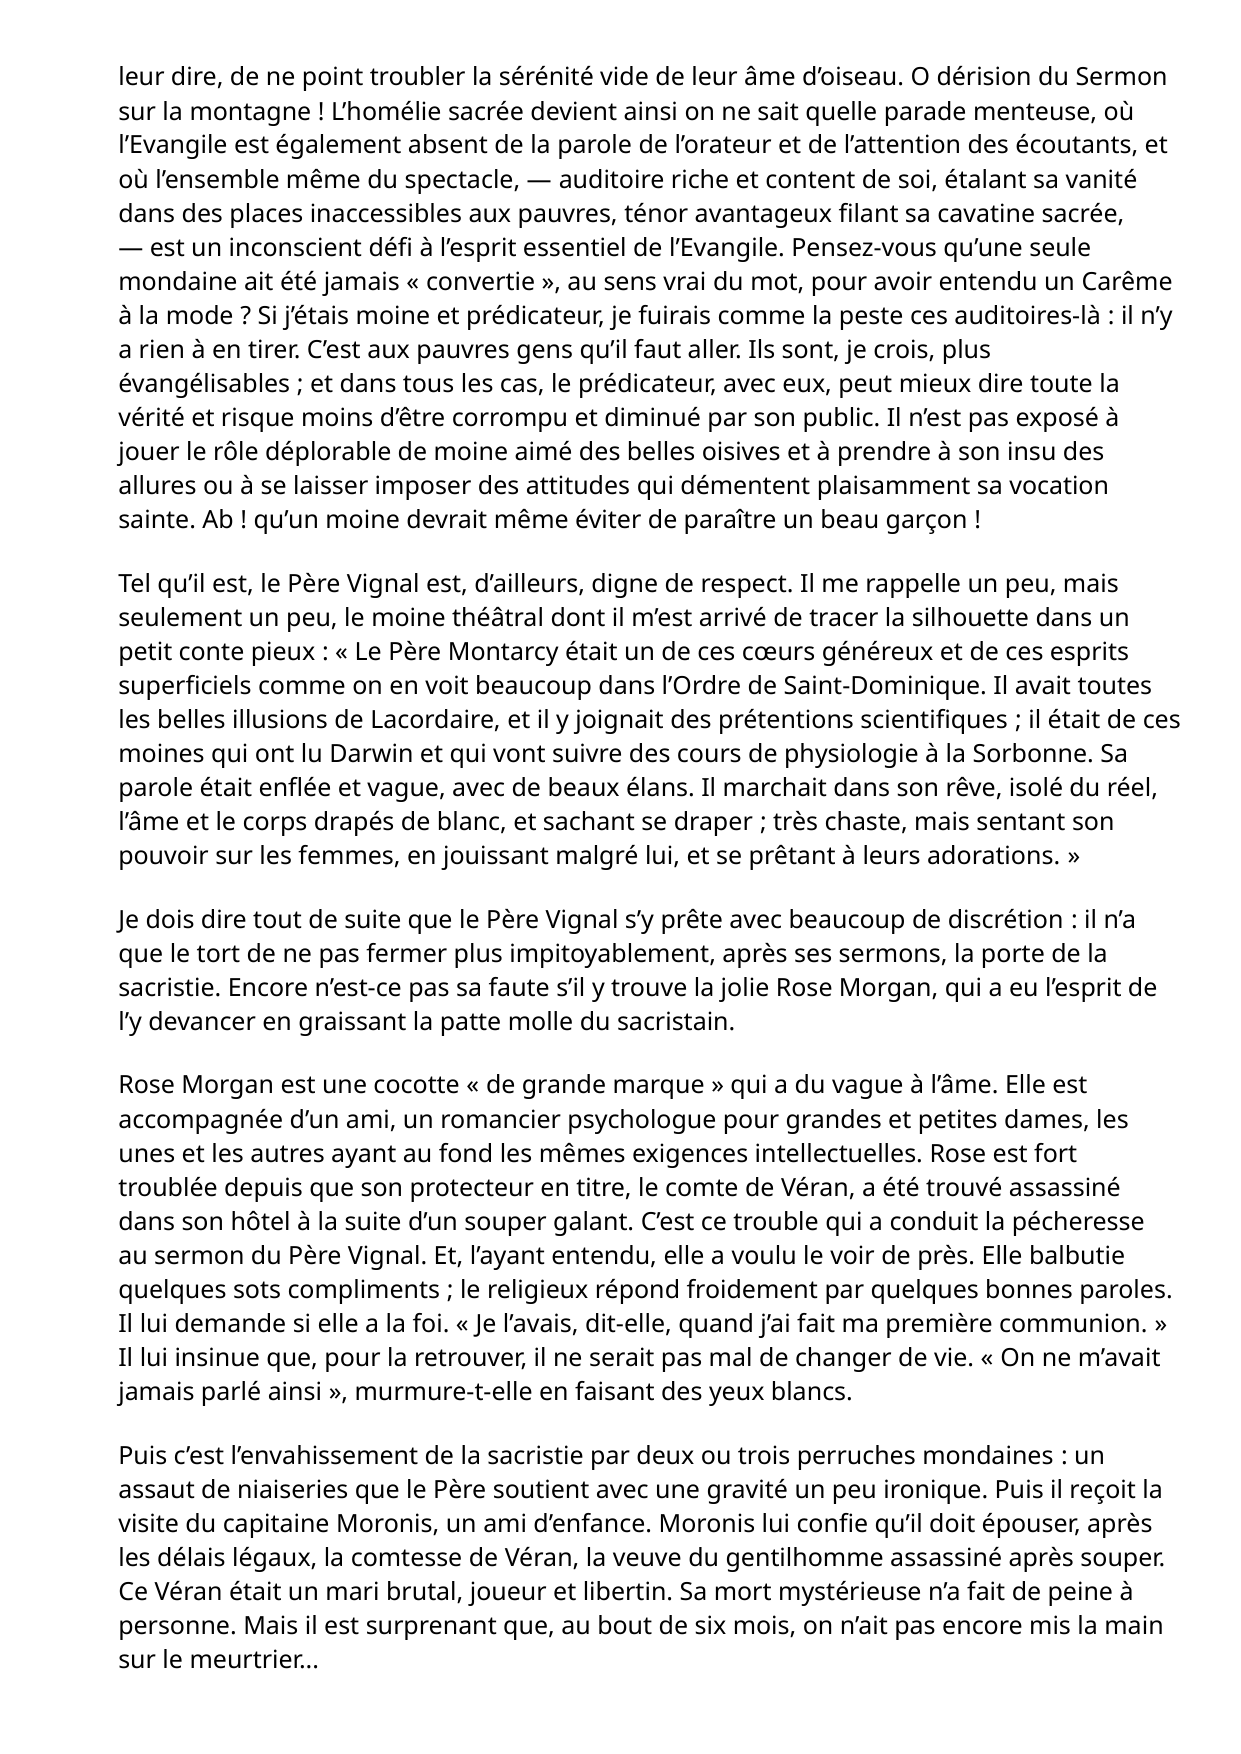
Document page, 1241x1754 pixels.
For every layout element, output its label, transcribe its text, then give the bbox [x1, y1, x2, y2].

text leur dire, de ne point troubler la sérénité vide de leur âme d’oiseau. O dérision du Sermon sur la montagne ! L’homélie sacrée devient ainsi on ne sait quelle parade menteuse, où l’Evangile est également absent de la parole de l’orateur et de l’attention des écoutants, et où l’ensemble même du spectacle, — auditoire riche et content de soi, étalant sa vanité dans des places inaccessibles aux pauvres, ténor avantageux filant sa cavatine sacrée, — est un inconscient défi à l’esprit essentiel de l’Evangile. Pensez-vous qu’une seule mondaine ait été jamais « convertie », au sens vrai du mot, pour avoir entendu un Carême à la mode ? Si j’étais moine et prédicateur, je fuirais comme la peste ces auditoires-là : il n’y a rien à en tirer. C’est aux pauvres gens qu’il faut aller. Ils sont, je crois, plus évangélisables ; et dans tous les cas, le prédicateur, avec eux, peut mieux dire toute la vérité et risque moins d’être corrompu et diminué par son public. Il n’est pas exposé à jouer le rôle déplorable de moine aimé des belles oisives et à prendre à son insu des allures ou à se laisser imposer des attitudes qui démentent plaisamment sa vocation sainte. Ab ! qu’un moine devrait même éviter de paraître un beau garçon ! [118, 59, 1181, 536]
text Puis c’est l’envahissement de la sacristie par deux ou trois perruches mondaines : un assaut de niaiseries que le Père soutient avec une gravité un peu ironique. Puis il reçoit la visite du capitaine Moronis, un ami d’enfance. Moronis lui confie qu’il doit épouser, après les délais légaux, la comtesse de Véran, la veuve du gentilhomme assassiné après souper. Ce Véran était un mari brutal, joueur et libertin. Sa mort mystérieuse n’a fait de peine à personne. Mais il est surprenant que, au bout de six mois, on n’ait pas encore mis la main sur le meurtrier... [118, 1437, 1181, 1676]
text Je dois dire tout de suite que le Père Vignal s’y prête avec beaucoup de discrétion : il n’a que le tort de ne pas fermer plus impitoyablement, après ses sermons, la porte de la sacristie. Encore n’est-ce pas sa faute s’il y trouve la jolie Rose Morgan, qui a eu l’esprit de l’y devancer en graissant la patte molle du sacristain. [118, 901, 1181, 1038]
text Tel qu’il est, le Père Vignal est, d’ailleurs, digne de respect. Il me rappelle un peu, mais seulement un peu, le moine théâtral dont il m’est arrivé de tracer la silhouette dans un petit conte pieux : « Le Père Montarcy était un de ces cœurs généreux et de ces esprits superficiels comme on en voit beaucoup dans l’Ordre de Saint-Dominique. Il avait toutes les belles illusions de Lacordaire, et il y joignait des prétentions scientifiques ; il était de ces moines qui ont lu Darwin et qui vont suivre des cours de physiologie à la Sorbonne. Sa parole était enflée et vague, avec de beaux élans. Il marchait dans son rêve, isolé du réel, l’âme et le corps drapés de blanc, et sachant se draper ; très chaste, mais sentant son pouvoir sur les femmes, en jouissant malgré lui, et se prêtant à leurs adorations. » [118, 565, 1181, 872]
text Rose Morgan est une cocotte « de grande marque » qui a du vague à l’âme. Elle est accompagnée d’un ami, un romancier psychologue pour grandes et petites dames, les unes et les autres ayant au fond les mêmes exigences intellectuelles. Rose est fort troublée depuis que son protecteur en titre, le comte de Véran, a été trouvé assassiné dans son hôtel à la suite d’un souper galant. C’est ce trouble qui a conduit la pécheresse au sermon du Père Vignal. Et, l’ayant entendu, elle a voulu le voir de près. Elle balbutie quelques sots compliments ; le religieux répond froidement par quelques bonnes paroles. Il lui demande si elle a la foi. « Je l’avais, dit-elle, quand j’ai fait ma première communion. » Il lui insinue que, pour la retrouver, il ne serait pas mal de changer de vie. « On ne m’avait jamais parlé ainsi », murmure-t-elle en faisant des yeux blancs. [118, 1067, 1181, 1408]
